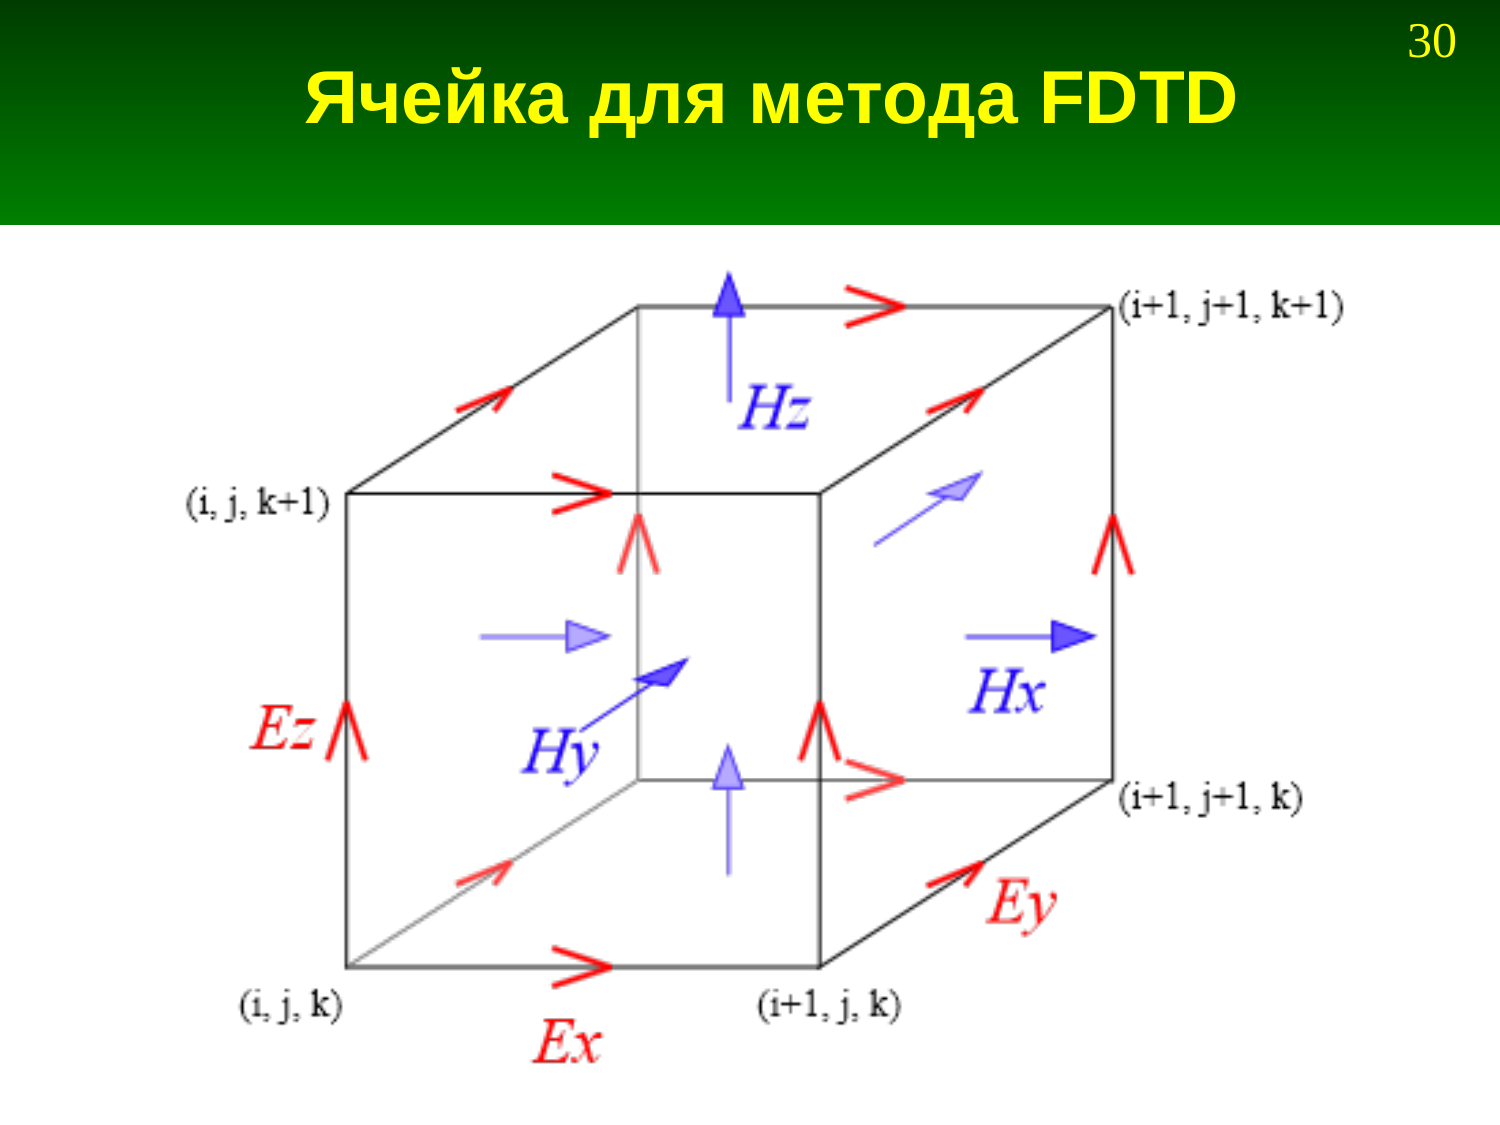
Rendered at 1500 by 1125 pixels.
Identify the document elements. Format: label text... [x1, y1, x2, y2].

title Ячейка для метода FDTD [123, 0, 1399, 188]
picture [171, 253, 1371, 1099]
